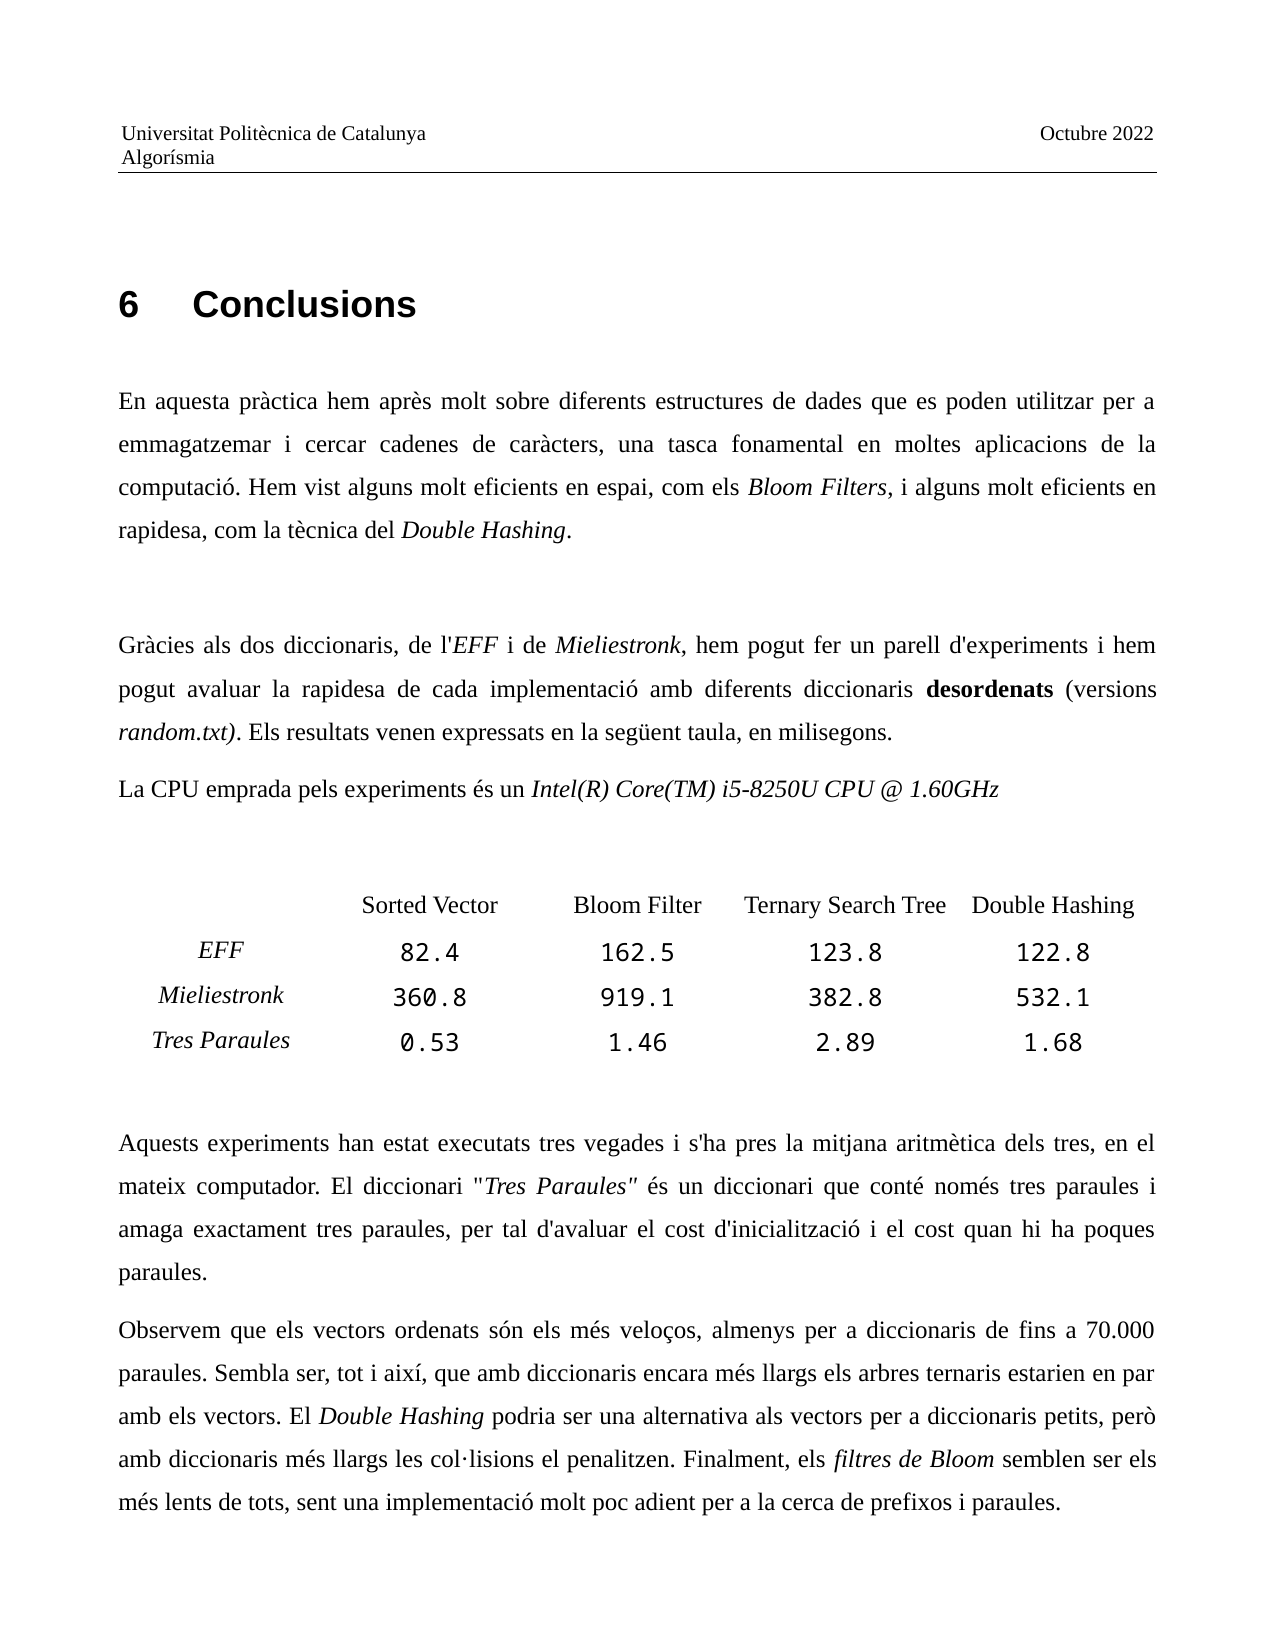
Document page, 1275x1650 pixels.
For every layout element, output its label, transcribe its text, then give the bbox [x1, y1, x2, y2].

text Gràcies als dos diccionaris, de l'EFF i de Mieliestronk, hem pogut fer un parell d'experiments i hem pogut avaluar la rapidesa de cada implementació amb diferents diccionaris desordenats (versions random.txt). Els resultats venen expressats en la següent taula, en milisegons. [118, 631, 1157, 746]
table_header [118, 890, 326, 935]
table_cell 82.4 [326, 935, 533, 980]
text La CPU emprada pels experiments és un Intel(R) Core(TM) i5-8250U CPU @ 1.60GHz [118, 774, 1157, 803]
table_cell 919.1 [534, 980, 741, 1025]
table_header Ternary Search Tree [741, 890, 949, 935]
table_cell 1.68 [949, 1025, 1157, 1070]
table_header Bloom Filter [534, 890, 741, 935]
table_cell 162.5 [534, 935, 741, 980]
table_header Double Hashing [949, 890, 1157, 935]
table_cell Mieliestronk [118, 980, 326, 1025]
table_cell 0.53 [326, 1025, 533, 1070]
table_cell 1.46 [534, 1025, 741, 1070]
table_cell 360.8 [326, 980, 533, 1025]
table_cell EFF [118, 935, 326, 980]
subtitle 6 Conclusions [118, 282, 1157, 326]
text Aquests experiments han estat executats tres vegades i s'ha pres la mitjana aritmètica dels tres, en el mateix computador. El diccionari "Tres Paraules" és un diccionari que conté només tres paraules i amaga exactament tres paraules, per tal d'avaluar el cost d'inicialització i el cost quan hi ha poques paraules. [118, 1128, 1157, 1286]
table_cell 122.8 [949, 935, 1157, 980]
table_header Sorted Vector [326, 890, 533, 935]
text En aquesta pràctica hem après molt sobre diferents estructures de dades que es poden utilitzar per a emmagatzemar i cercar cadenes de caràcters, una tasca fonamental en moltes aplicacions de la computació. Hem vist alguns molt eficients en espai, com els Bloom Filters, i alguns molt eficients en rapidesa, com la tècnica del Double Hashing. [118, 386, 1157, 544]
table_cell 123.8 [741, 935, 949, 980]
text Observem que els vectors ordenats són els més veloços, almenys per a diccionaris de fins a 70.000 paraules. Sembla ser, tot i així, que amb diccionaris encara més llargs els arbres ternaris estarien en par amb els vectors. El Double Hashing podria ser una alternativa als vectors per a diccionaris petits, però amb diccionaris més llargs les col·lisions el penalitzen. Finalment, els filtres de Bloom semblen ser els més lents de tots, sent una implementació molt poc adient per a la cerca de prefixos i paraules. [118, 1315, 1157, 1516]
table_cell 382.8 [741, 980, 949, 1025]
table_cell 2.89 [741, 1025, 949, 1070]
table_cell Tres Paraules [118, 1025, 326, 1070]
table_cell 532.1 [949, 980, 1157, 1025]
